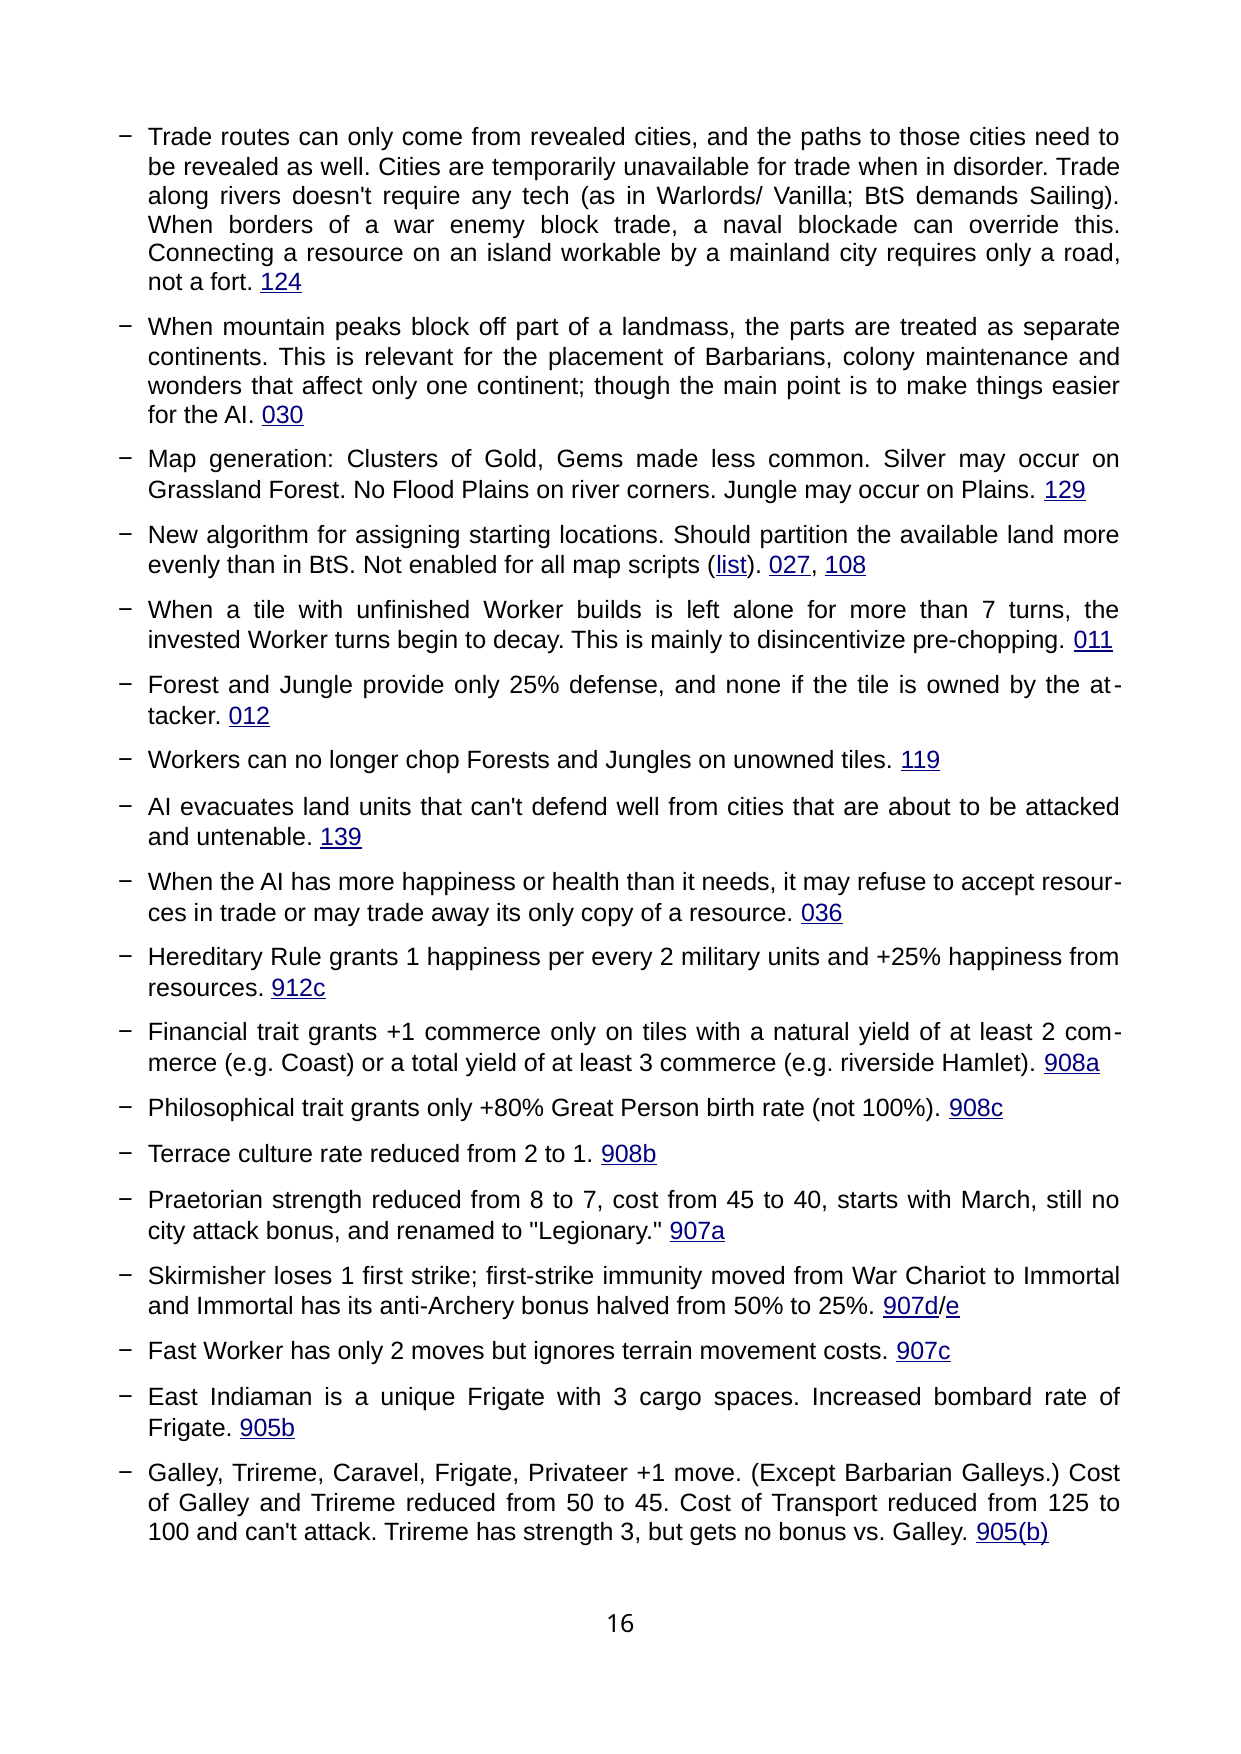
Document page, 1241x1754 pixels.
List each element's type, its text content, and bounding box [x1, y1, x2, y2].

list Workers can no longer chop Forests and Jungles on unowned tiles. 119 [118, 742, 1122, 776]
list Hereditary Rule grants 1 happiness per every 2 military units and +25% happiness from resources. 912c [118, 939, 1122, 1002]
list Fast Worker has only 2 moves but ignores terrain movement costs. 907c [118, 1332, 1122, 1367]
list Financial trait grants +1 commerce only on tiles with a natural yield of at least 2 com­merce (e.g. Coast) or a total yield of at least 3 commerce (e.g. riverside Hamlet). 908a [118, 1014, 1122, 1077]
list When the AI has more happiness or health than it needs, it may refuse to accept resour­ces in trade or may trade away its only copy of a resource. 036 [118, 863, 1122, 926]
list Trade routes can only come from revealed cities, and the paths to those cities need to be revealed as well. Cities are temporarily unavailable for trade when in disorder. Trade along rivers doesn't require any tech (as in Warlords/ Vanilla; BtS demands Sailing). When borders of a war enemy block trade, a naval blockade can override this. Connecting a resource on an island workable by a mainland city requires only a road, not a fort. 124 [118, 118, 1122, 296]
list Skirmisher loses 1 first strike; first-strike immunity moved from War Chariot to Immortal and Immortal has its anti-Archery bonus halved from 50% to 25%. 907d/e [118, 1257, 1122, 1320]
list New algorithm for assigning starting locations. Should partition the available land more evenly than in BtS. Not enabled for all map scripts (list). 027, 108 [118, 516, 1122, 579]
list When mountain peaks block off part of a landmass, the parts are treated as separate continents. This is relevant for the placement of Barbarians, colony maintenance and wonders that affect only one continent; though the main point is to make things easier for the AI. 030 [118, 308, 1122, 429]
list East Indiaman is a unique Frigate with 3 cargo spaces. Increased bombard rate of Frigate. 905b [118, 1379, 1122, 1442]
list Map generation: Clusters of Gold, Gems made less common. Silver may occur on Grassland Forest. No Flood Plains on river corners. Jungle may occur on Plains. 129 [118, 441, 1122, 504]
list Philosophical trait grants only +80% Great Person birth rate (not 100%). 908c [118, 1089, 1122, 1123]
list Terrace culture rate reduced from 2 to 1. 908b [118, 1136, 1122, 1170]
list AI evacuates land units that can't defend well from cities that are about to be attacked and untenable. 139 [118, 788, 1122, 851]
list Forest and Jungle provide only 25% defense, and none if the tile is owned by the at­tacker. 012 [118, 667, 1122, 729]
list When a tile with unfinished Worker builds is left alone for more than 7 turns, the invested Worker turns begin to decay. This is mainly to disincentivize pre-chopping. 011 [118, 591, 1122, 654]
list Galley, Trireme, Caravel, Frigate, Privateer +1 move. (Except Barbarian Galleys.) Cost of Galley and Trireme reduced from 50 to 45. Cost of Transport reduced from 125 to 100 and can't attack. Trireme has strength 3, but gets no bonus vs. Galley. 905(b) [118, 1454, 1122, 1546]
list Praetorian strength reduced from 8 to 7, cost from 45 to 40, starts with March, still no city attack bonus, and renamed to "Legionary." 907a [118, 1182, 1122, 1245]
